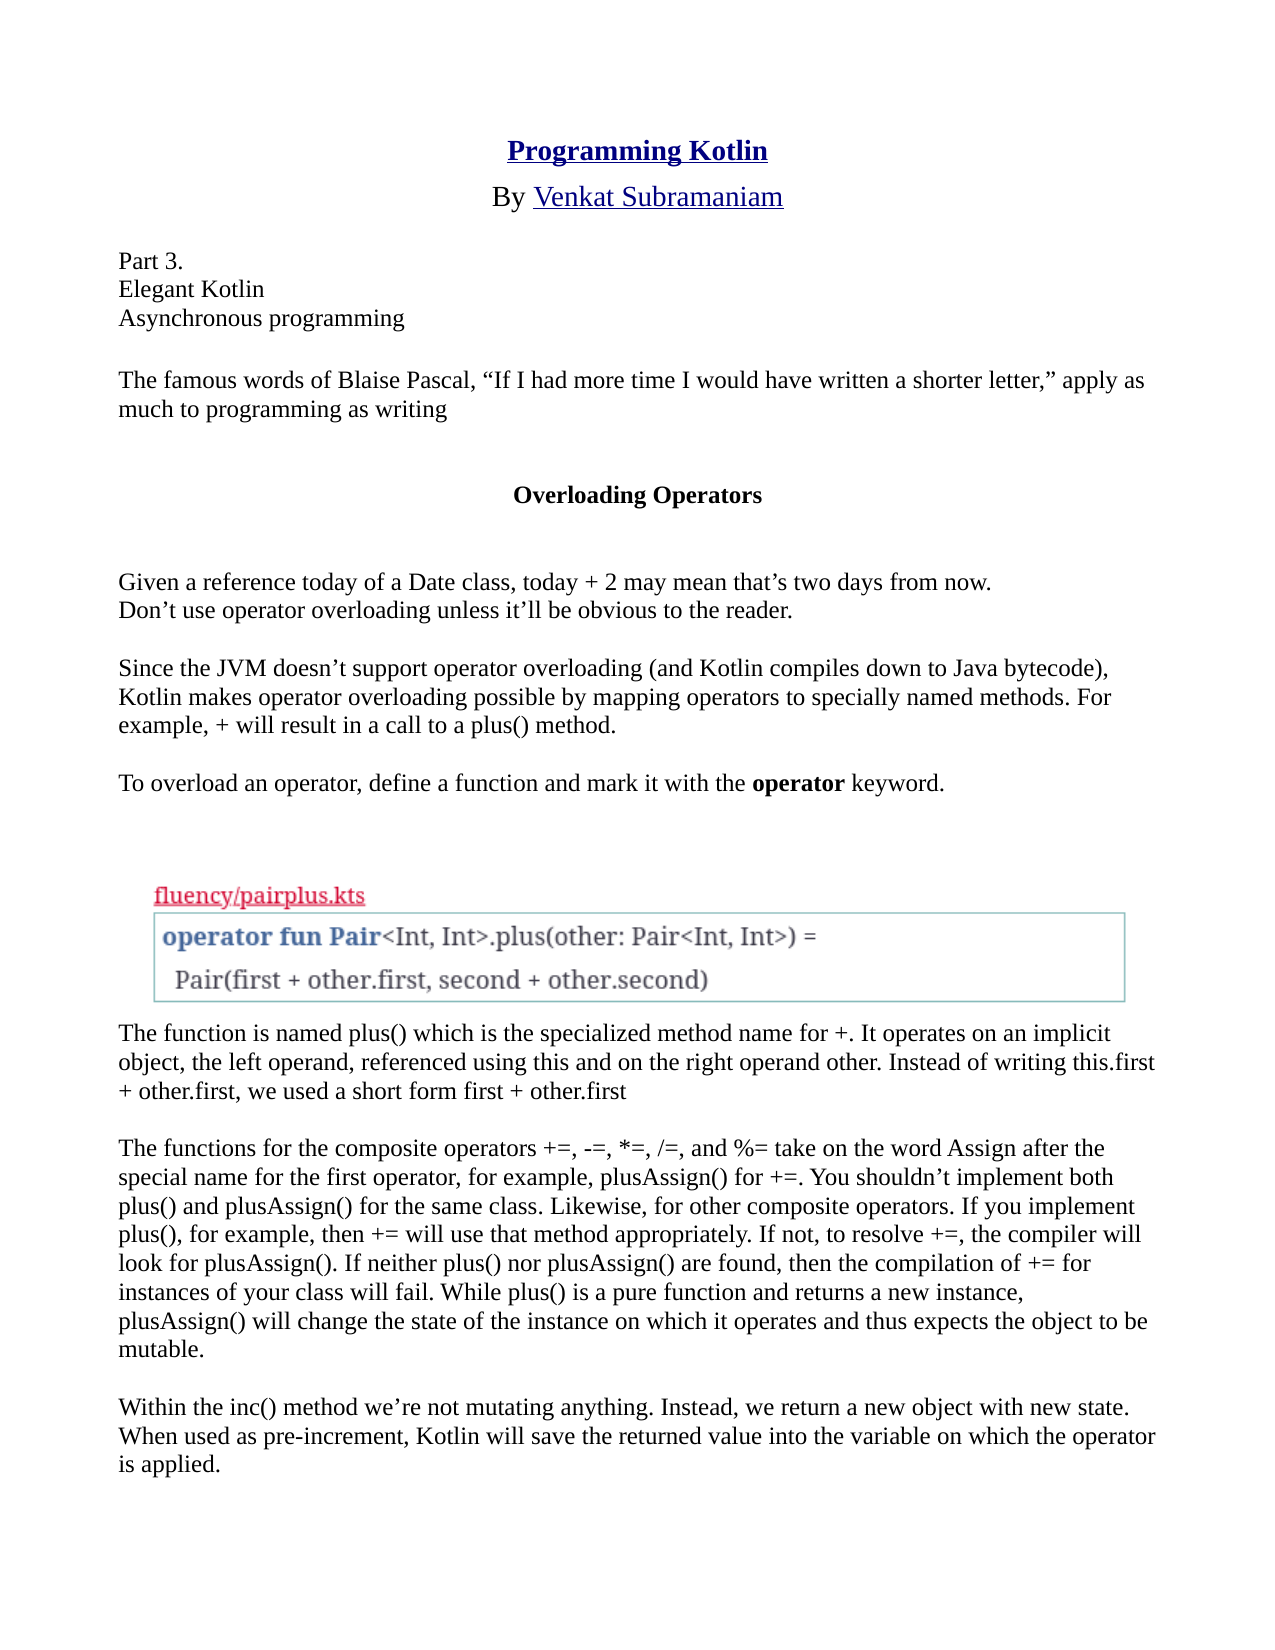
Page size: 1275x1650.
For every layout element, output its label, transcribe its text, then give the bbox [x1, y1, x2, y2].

text Don’t use operator overloading unless it’ll be obvious to the reader. [118, 596, 1157, 624]
text To overload an operator, define a function and mark it with the operator keyword. [118, 768, 1157, 797]
subtitle Programming Kotlin [118, 133, 1157, 166]
text Overloading Operators [118, 481, 1157, 509]
text Since the JVM doesn’t support operator overloading (and Kotlin compiles down to Java bytecode), Kotlin makes operator overloading possible by mapping operators to specially named methods. For example, + will result in a call to a plus() method. [118, 653, 1157, 739]
text Part 3. Elegant Kotlin Asynchronous programming [118, 246, 1157, 332]
text Within the inc() method we’re not mutating anything. Instead, we return a new object with new state. When used as pre-increment, Kotlin will save the returned value into the variable on which the operator is applied. [118, 1392, 1157, 1478]
picture [118, 854, 1157, 1019]
text The function is named plus() which is the specialized method name for +. It operates on an implicit object, the left operand, referenced using this and on the right operand other. Instead of writing this.first + other.first, we used a short form first + other.first [118, 1019, 1157, 1104]
text The functions for the composite operators +=, -=, *=, /=, and %= take on the word Assign after the special name for the first operator, for example, plusAssign() for +=. You shouldn’t implement both plus() and plusAssign() for the same class. Likewise, for other composite operators. If you implement plus(), for example, then += will use that method appropriately. If not, to resolve +=, the compiler will look for plusAssign(). If neither plus() nor plusAssign() are found, then the compilation of += for instances of your class will fail. While plus() is a pure function and returns a new instance, plusAssign() will change the state of the instance on which it operates and thus expects the object to be mutable. [118, 1133, 1157, 1363]
text Given a reference today of a Date class, today + 2 may mean that’s two days from now. [118, 567, 1157, 596]
text By Venkat Subramaniam [118, 179, 1157, 212]
text The famous words of Blaise Pascal, “If I had more time I would have written a shorter letter,” apply as much to programming as writing [118, 366, 1157, 423]
